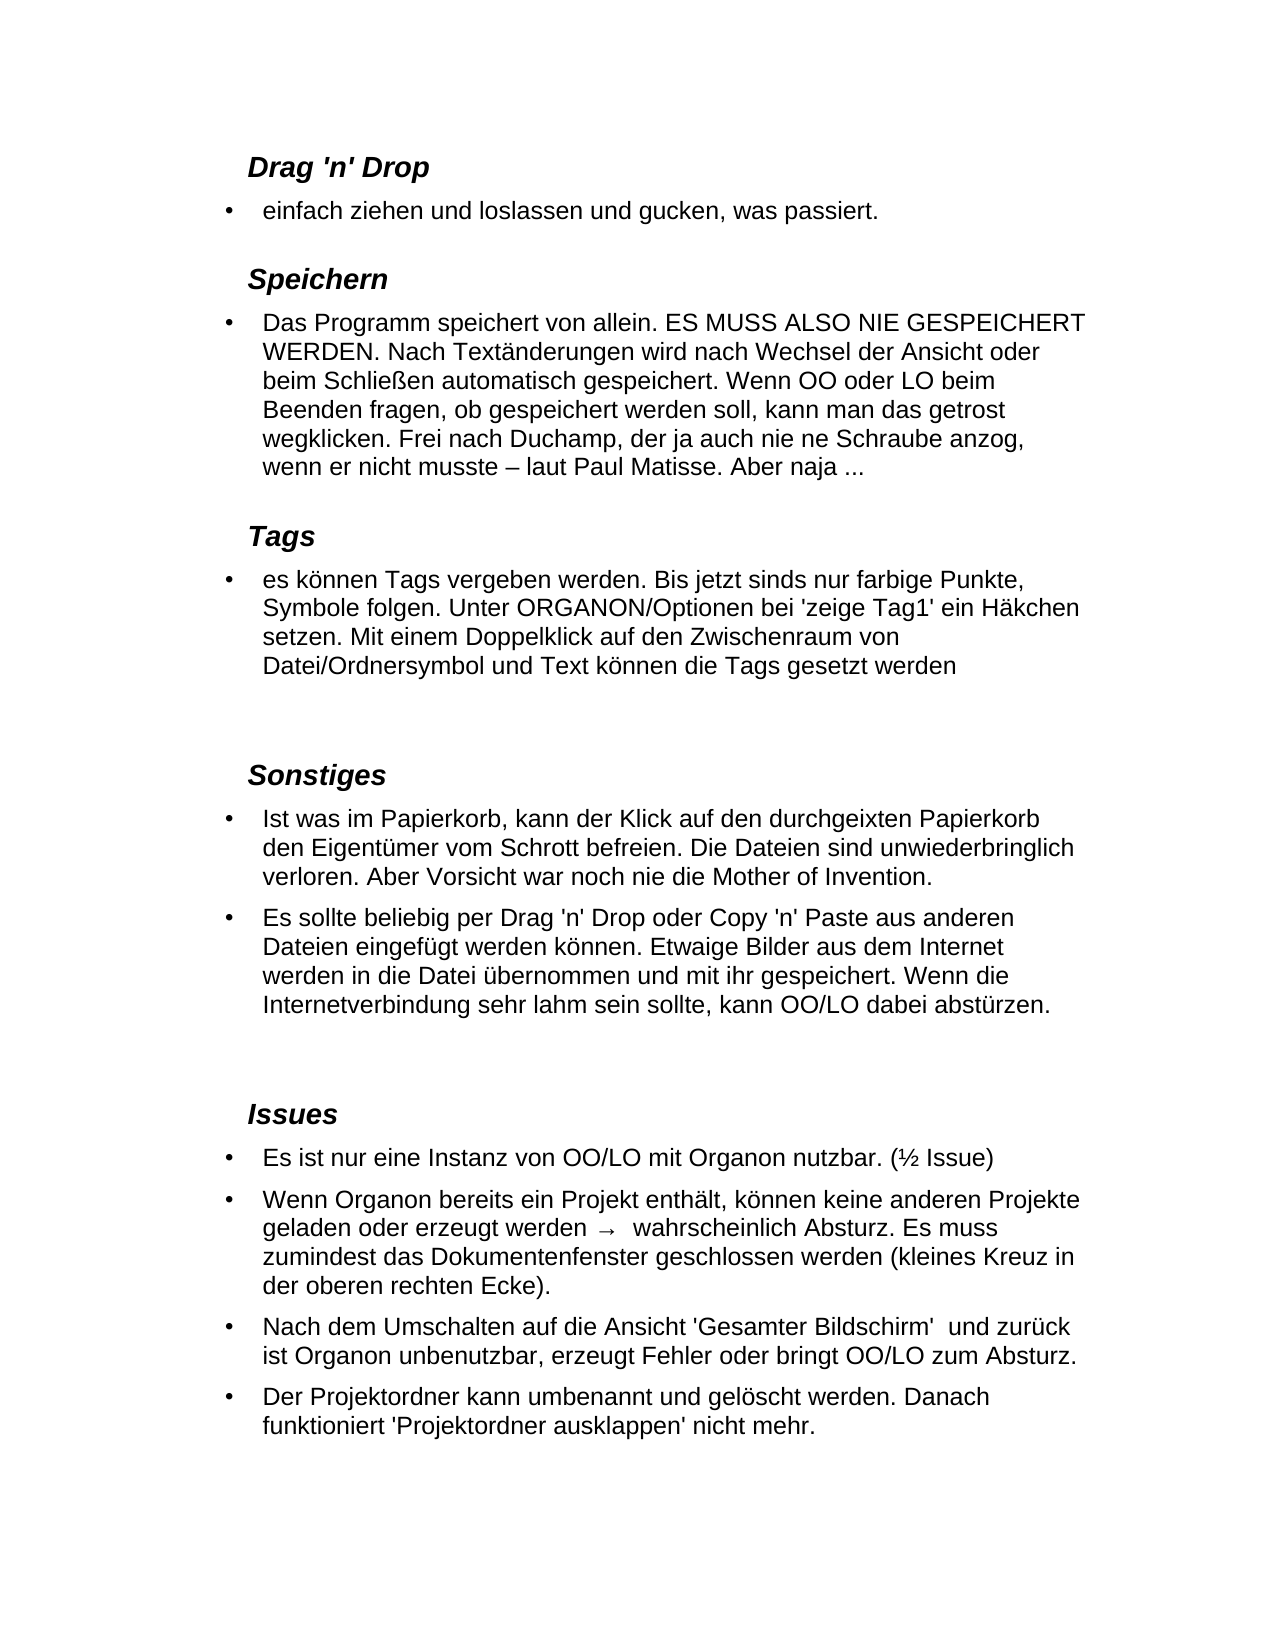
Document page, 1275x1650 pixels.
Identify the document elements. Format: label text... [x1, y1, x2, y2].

list Das Programm speichert von allein. ES MUSS ALSO NIE GESPEICHERT WERDEN. Nach Textänderungen wird nach Wechsel der Ansicht oder beim Schließen automatisch gespeichert. Wenn OO oder LO beim Beenden fragen, ob gespeichert werden soll, kann man das getrost wegklicken. Frei nach Duchamp, der ja auch nie ne Schraube anzog, wenn er nicht musste – laut Paul Matisse. Aber naja ... [225, 308, 1087, 481]
text Issues [187, 1097, 1087, 1131]
list Wenn Organon bereits ein Projekt enthält, können keine anderen Projekte geladen oder erzeugt werden → wahrscheinlich Absturz. Es muss zumindest das Dokumentenfenster geschlossen werden (kleines Kreuz in der oberen rechten Ecke). [225, 1184, 1087, 1300]
text Tags [187, 518, 1087, 552]
list Es ist nur eine Instanz von OO/LO mit Organon nutzbar. (½ Issue) [225, 1143, 1087, 1172]
text Drag 'n' Drop [187, 150, 1087, 183]
list Ist was im Papierkorb, kann der Klick auf den durchgeixten Papierkorb den Eigentümer vom Schrott befreien. Die Dateien sind unwiederbringlich verloren. Aber Vorsicht war noch nie die Mother of Invention. [225, 804, 1087, 891]
list einfach ziehen und loslassen und gucken, was passiert. [225, 196, 1087, 225]
list Der Projektordner kann umbenannt und gelöscht werden. Danach funktioniert 'Projektordner ausklappen' nicht mehr. [225, 1382, 1087, 1440]
text Sonstiges [187, 758, 1087, 792]
text Speichern [187, 262, 1087, 296]
list Nach dem Umschalten auf die Ansicht 'Gesamter Bildschirm' und zurück ist Organon unbenutzbar, erzeugt Fehler oder bringt OO/LO zum Absturz. [225, 1312, 1087, 1370]
list Es sollte beliebig per Drag 'n' Drop oder Copy 'n' Paste aus anderen Dateien eingefügt werden können. Etwaige Bilder aus dem Internet werden in die Datei übernommen und mit ihr gespeichert. Wenn die Internetverbindung sehr lahm sein sollte, kann OO/LO dabei abstürzen. [225, 903, 1087, 1018]
list es können Tags vergeben werden. Bis jetzt sinds nur farbige Punkte, Symbole folgen. Unter ORGANON/Optionen bei 'zeige Tag1' ein Häkchen setzen. Mit einem Doppelklick auf den Zwischenraum von Datei/Ordnersymbol und Text können die Tags gesetzt werden [225, 564, 1087, 680]
